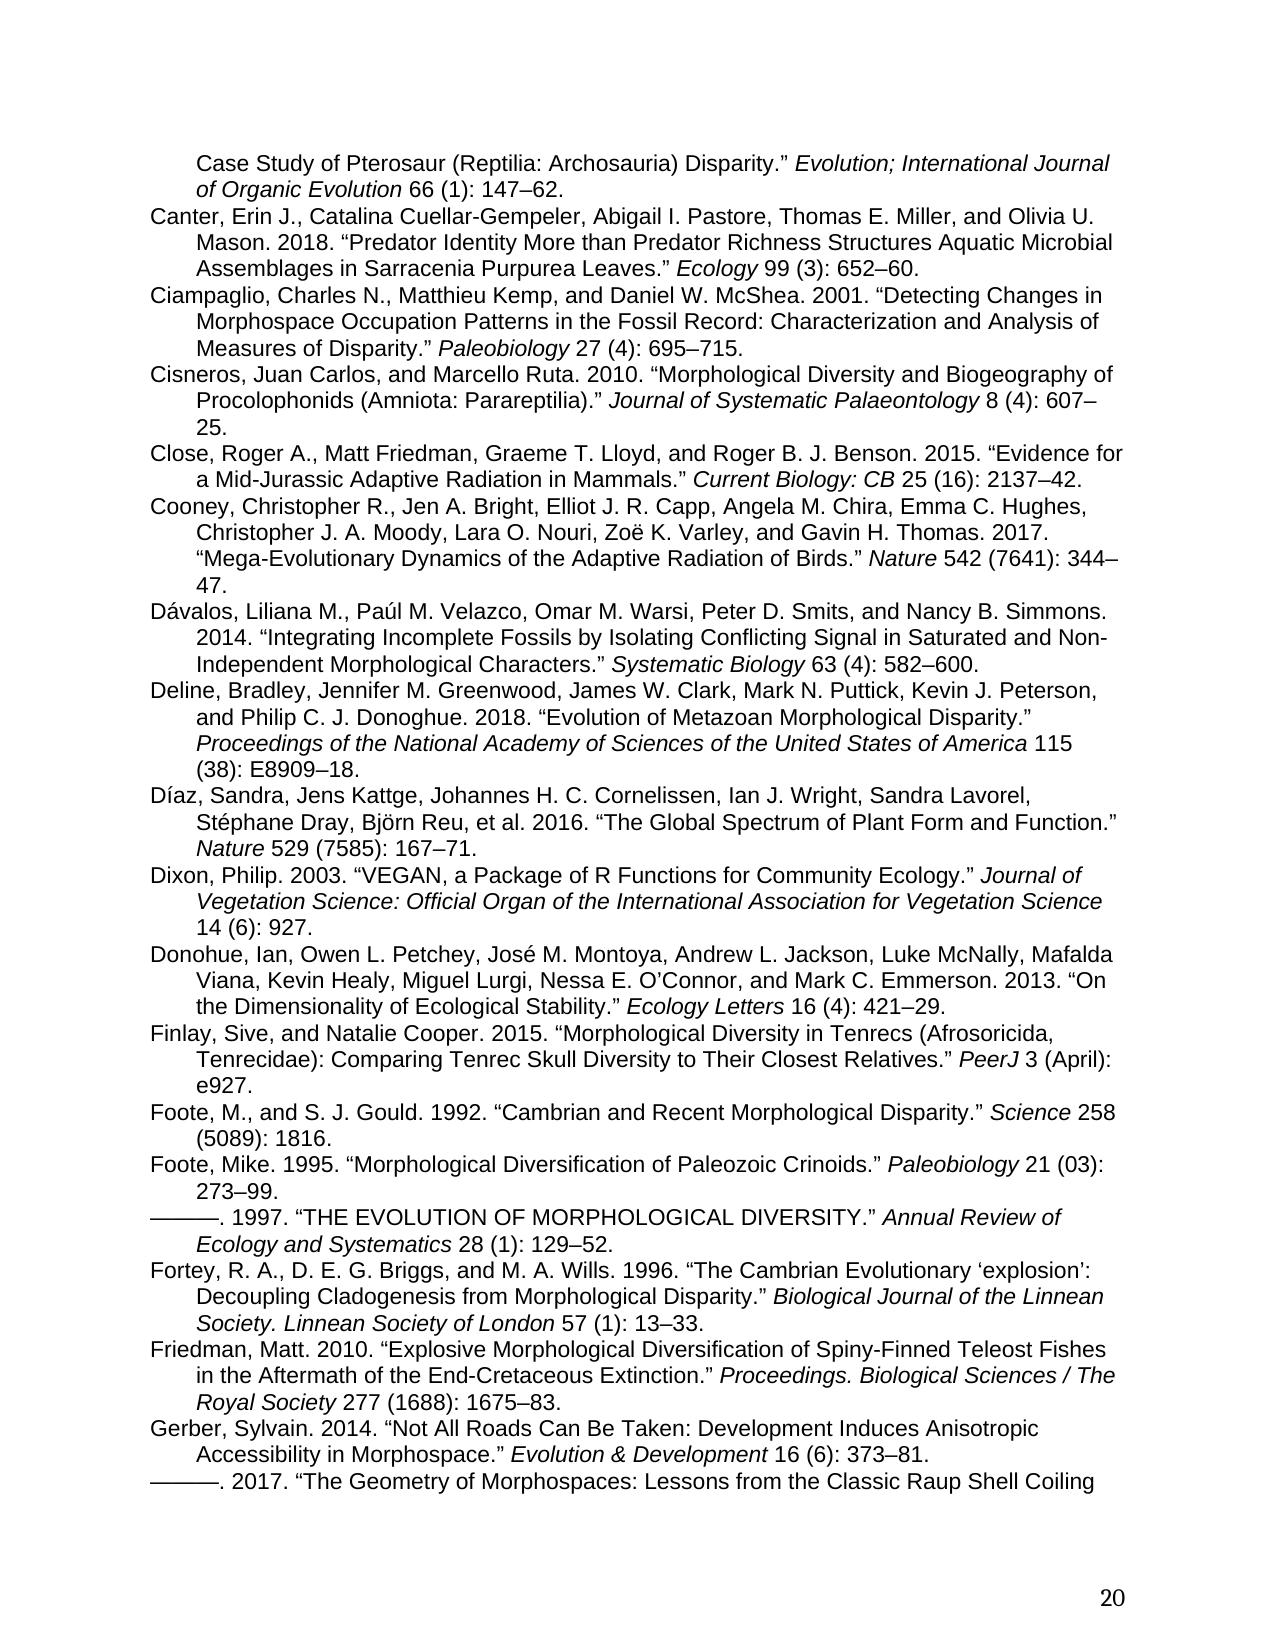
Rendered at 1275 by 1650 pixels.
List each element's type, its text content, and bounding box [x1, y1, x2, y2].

text Díaz, Sandra, Jens Kattge, Johannes H. C. Cornelissen, Ian J. Wright, Sandra Lavorel, Stéphane Dray, Björn Reu, et al. 2016. “The Global Spectrum of Plant Form and Function.” Nature 529 (7585): 167–71. [150, 782, 1125, 862]
text Friedman, Matt. 2010. “Explosive Morphological Diversification of Spiny-Finned Teleost Fishes in the Aftermath of the End-Cretaceous Extinction.” Proceedings. Biological Sciences / The Royal Society 277 (1688): 1675–83. [150, 1336, 1125, 1415]
text Cooney, Christopher R., Jen A. Bright, Elliot J. R. Capp, Angela M. Chira, Emma C. Hughes, Christopher J. A. Moody, Lara O. Nouri, Zoë K. Varley, and Gavin H. Thomas. 2017. “Mega-Evolutionary Dynamics of the Adaptive Radiation of Birds.” Nature 542 (7641): 344–47. [150, 493, 1125, 598]
text Dávalos, Liliana M., Paúl M. Velazco, Omar M. Warsi, Peter D. Smits, and Nancy B. Simmons. 2014. “Integrating Incomplete Fossils by Isolating Conflicting Signal in Saturated and Non-Independent Morphological Characters.” Systematic Biology 63 (4): 582–600. [150, 598, 1125, 677]
text Foote, Mike. 1995. “Morphological Diversification of Paleozoic Crinoids.” Paleobiology 21 (03): 273–99. [150, 1151, 1125, 1204]
text ———. 2017. “The Geometry of Morphospaces: Lessons from the Classic Raup Shell Coiling [150, 1468, 1125, 1494]
text Donohue, Ian, Owen L. Petchey, José M. Montoya, Andrew L. Jackson, Luke McNally, Mafalda Viana, Kevin Healy, Miguel Lurgi, Nessa E. O’Connor, and Mark C. Emmerson. 2013. “On the Dimensionality of Ecological Stability.” Ecology Letters 16 (4): 421–29. [150, 941, 1125, 1020]
text Case Study of Pterosaur (Reptilia: Archosauria) Disparity.” Evolution; International Journal of Organic Evolution 66 (1): 147–62. [150, 150, 1125, 203]
text Foote, M., and S. J. Gould. 1992. “Cambrian and Recent Morphological Disparity.” Science 258 (5089): 1816. [150, 1099, 1125, 1151]
text Gerber, Sylvain. 2014. “Not All Roads Can Be Taken: Development Induces Anisotropic Accessibility in Morphospace.” Evolution & Development 16 (6): 373–81. [150, 1415, 1125, 1468]
text Fortey, R. A., D. E. G. Briggs, and M. A. Wills. 1996. “The Cambrian Evolutionary ‘explosion’: Decoupling Cladogenesis from Morphological Disparity.” Biological Journal of the Linnean Society. Linnean Society of London 57 (1): 13–33. [150, 1257, 1125, 1336]
text Ciampaglio, Charles N., Matthieu Kemp, and Daniel W. McShea. 2001. “Detecting Changes in Morphospace Occupation Patterns in the Fossil Record: Characterization and Analysis of Measures of Disparity.” Paleobiology 27 (4): 695–715. [150, 282, 1125, 361]
text Deline, Bradley, Jennifer M. Greenwood, James W. Clark, Mark N. Puttick, Kevin J. Peterson, and Philip C. J. Donoghue. 2018. “Evolution of Metazoan Morphological Disparity.” Proceedings of the National Academy of Sciences of the United States of America 115 (38): E8909–18. [150, 677, 1125, 782]
text Dixon, Philip. 2003. “VEGAN, a Package of R Functions for Community Ecology.” Journal of Vegetation Science: Official Organ of the International Association for Vegetation Science 14 (6): 927. [150, 862, 1125, 941]
text Cisneros, Juan Carlos, and Marcello Ruta. 2010. “Morphological Diversity and Biogeography of Procolophonids (Amniota: Parareptilia).” Journal of Systematic Palaeontology 8 (4): 607–25. [150, 361, 1125, 440]
text Canter, Erin J., Catalina Cuellar-Gempeler, Abigail I. Pastore, Thomas E. Miller, and Olivia U. Mason. 2018. “Predator Identity More than Predator Richness Structures Aquatic Microbial Assemblages in Sarracenia Purpurea Leaves.” Ecology 99 (3): 652–60. [150, 203, 1125, 282]
text ———. 1997. “THE EVOLUTION OF MORPHOLOGICAL DIVERSITY.” Annual Review of Ecology and Systematics 28 (1): 129–52. [150, 1204, 1125, 1257]
text Close, Roger A., Matt Friedman, Graeme T. Lloyd, and Roger B. J. Benson. 2015. “Evidence for a Mid-Jurassic Adaptive Radiation in Mammals.” Current Biology: CB 25 (16): 2137–42. [150, 440, 1125, 493]
text Finlay, Sive, and Natalie Cooper. 2015. “Morphological Diversity in Tenrecs (Afrosoricida, Tenrecidae): Comparing Tenrec Skull Diversity to Their Closest Relatives.” PeerJ 3 (April): e927. [150, 1020, 1125, 1099]
